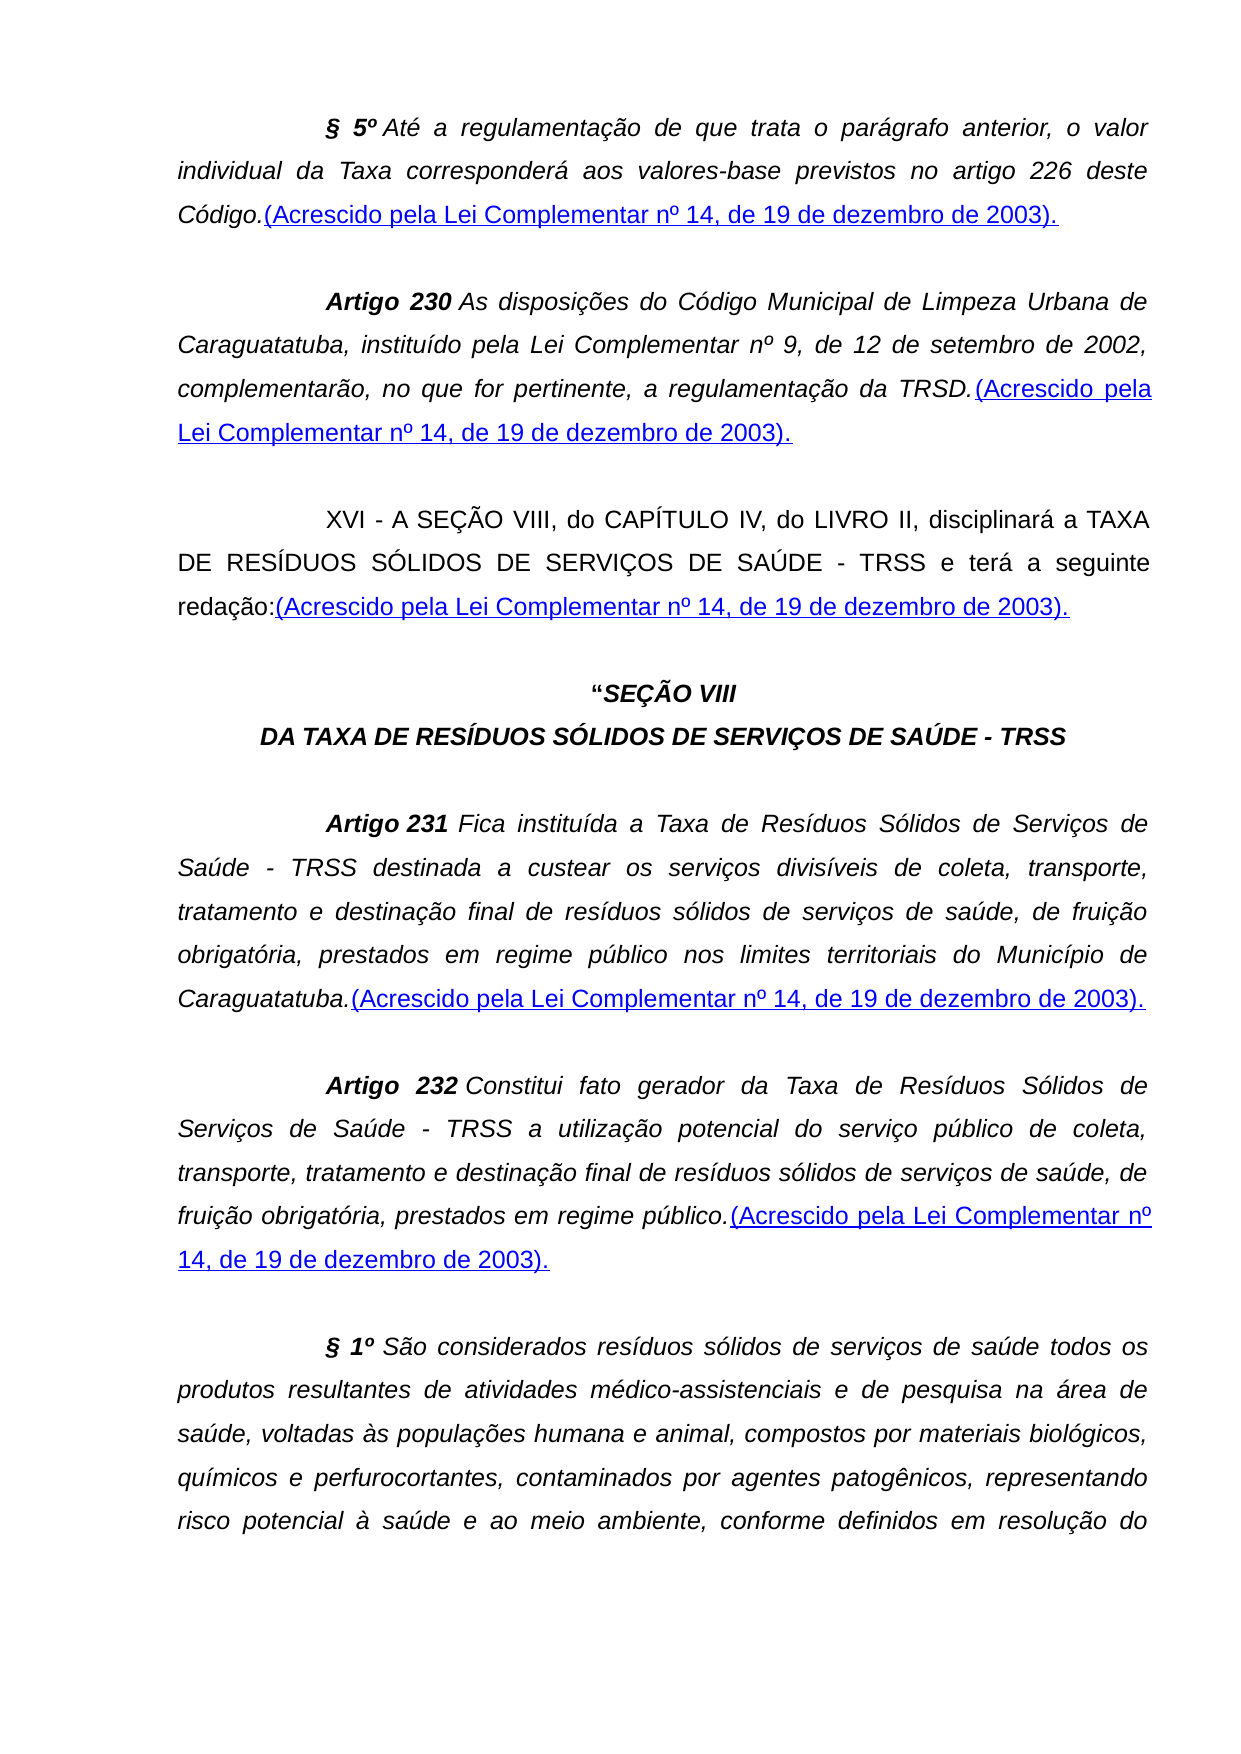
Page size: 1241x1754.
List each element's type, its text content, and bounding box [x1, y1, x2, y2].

text Artigo 230 As disposições do Código Municipal de Limpeza Urbana de Caraguatatuba, instituído pela Lei Complementar nº 9, de 12 de setembro de 2002, complementarão, no que for pertinente, a regulamentação da TRSD.(Acrescido pela Lei Complementar nº 14, de 19 de dezembro de 2003). [177, 287, 1152, 446]
text Artigo 231 Fica instituída a Taxa de Resíduos Sólidos de Serviços de Saúde - TRSS destinada a custear os serviços divisíveis de coleta, transporte, tratamento e destinação final de resíduos sólidos de serviços de saúde, de fruição obrigatória, prestados em regime público nos limites territoriais do Município de Caraguatatuba.(Acrescido pela Lei Complementar nº 14, de 19 de dezembro de 2003). [177, 809, 1152, 1012]
text § 1º São considerados resíduos sólidos de serviços de saúde todos os produtos resultantes de atividades médico-assistenciais e de pesquisa na área de saúde, voltadas às populações humana e animal, compostos por materiais biológicos, químicos e perfurocortantes, contaminados por agentes patogênicos, representando risco potencial à saúde e ao meio ambiente, conforme definidos em resolução do [177, 1332, 1152, 1535]
text Artigo 232 Constitui fato gerador da Taxa de Resíduos Sólidos de Serviços de Saúde - TRSS a utilização potencial do serviço público de coleta, transporte, tratamento e destinação final de resíduos sólidos de serviços de saúde, de fruição obrigatória, prestados em regime público.(Acrescido pela Lei Complementar nº 14, de 19 de dezembro de 2003). [177, 1071, 1152, 1274]
subtitle DA TAXA DE RESÍDUOS SÓLIDOS DE SERVIÇOS DE SAÚDE - TRSS [177, 722, 1152, 751]
text XVI - A SEÇÃO VIII, do CAPÍTULO IV, do LIVRO II, disciplinará a TAXA DE RESÍDUOS SÓLIDOS DE SERVIÇOS DE SAÚDE - TRSS e terá a seguinte redação:(Acrescido pela Lei Complementar nº 14, de 19 de dezembro de 2003). [177, 504, 1152, 621]
text § 5º Até a regulamentação de que trata o parágrafo anterior, o valor individual da Taxa corresponderá aos valores-base previstos no artigo 226 deste Código.(Acrescido pela Lei Complementar nº 14, de 19 de dezembro de 2003). [177, 113, 1152, 229]
subtitle “SEÇÃO VIII [177, 679, 1152, 708]
